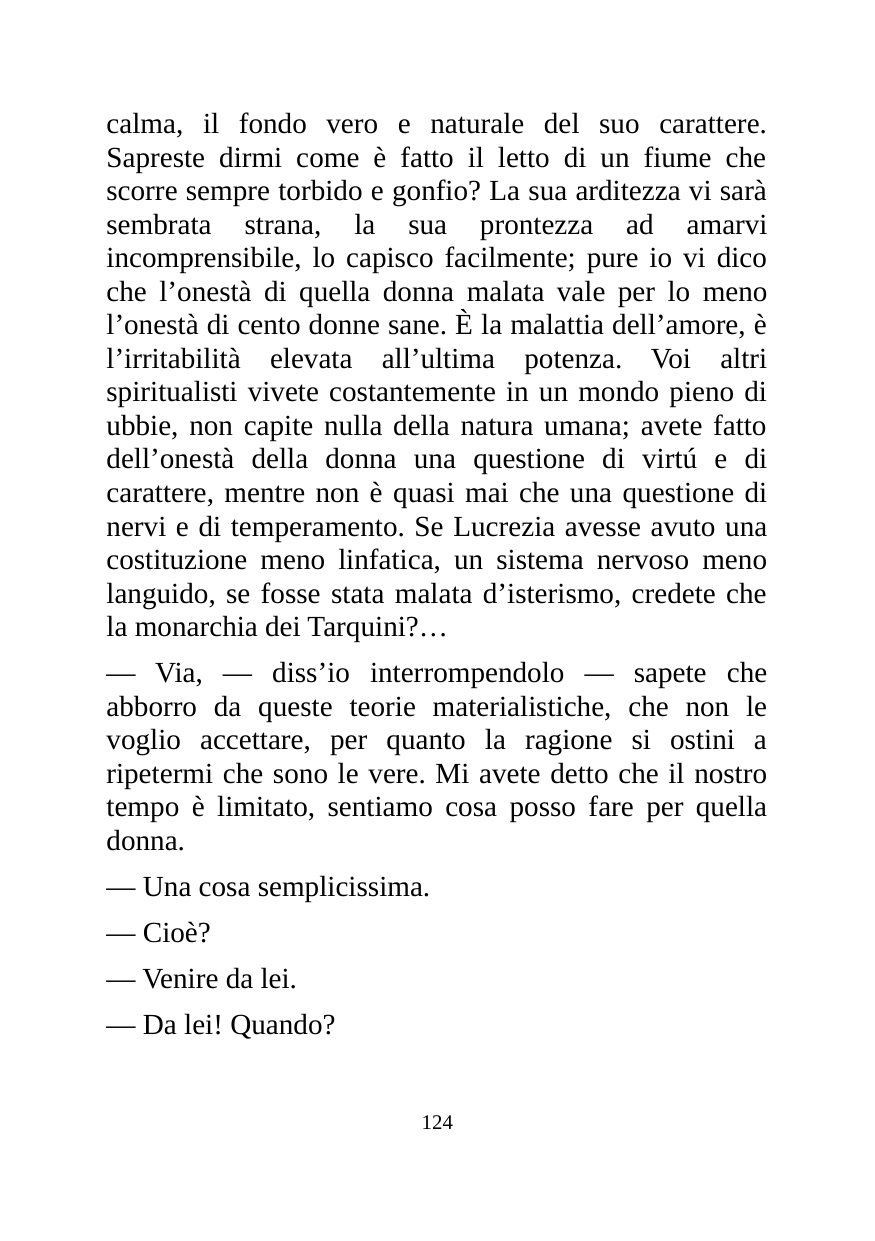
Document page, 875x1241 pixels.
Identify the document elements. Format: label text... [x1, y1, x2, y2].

text — Da lei! Quando? [106, 1007, 768, 1041]
text — Venire da lei. [106, 961, 768, 995]
text — Via, — diss’io interrompendolo — sapete che abborro da queste teorie materialistiche, che non le voglio accettare, per quanto la ragione si ostini a ripetermi che sono le vere. Mi avete detto che il nostro tempo è limitato, sentiamo cosa posso fare per quella donna. [106, 655, 768, 857]
text — Cioè? [106, 915, 768, 949]
text calma, il fondo vero e naturale del suo carattere. Sapreste dirmi come è fatto il letto di un fiume che scorre sempre torbido e gonfio? La sua arditezza vi sarà sembrata strana, la sua prontezza ad amarvi incomprensibile, lo capisco facilmente; pure io vi dico che l’onestà di quella donna malata vale per lo meno l’onestà di cento donne sane. È la malattia dell’amore, è l’irritabilità elevata all’ultima potenza. Voi altri spiritualisti vivete costantemente in un mondo pieno di ubbie, non capite nulla della natura umana; avete fatto dell’onestà della donna una questione di virtú e di carattere, mentre non è quasi mai che una questione di nervi e di temperamento. Se Lucrezia avesse avuto una costituzione meno linfatica, un sistema nervoso meno languido, se fosse stata malata d’isterismo, credete che la monarchia dei Tarquini?… [106, 106, 768, 643]
text — Una cosa semplicissima. [106, 869, 768, 903]
